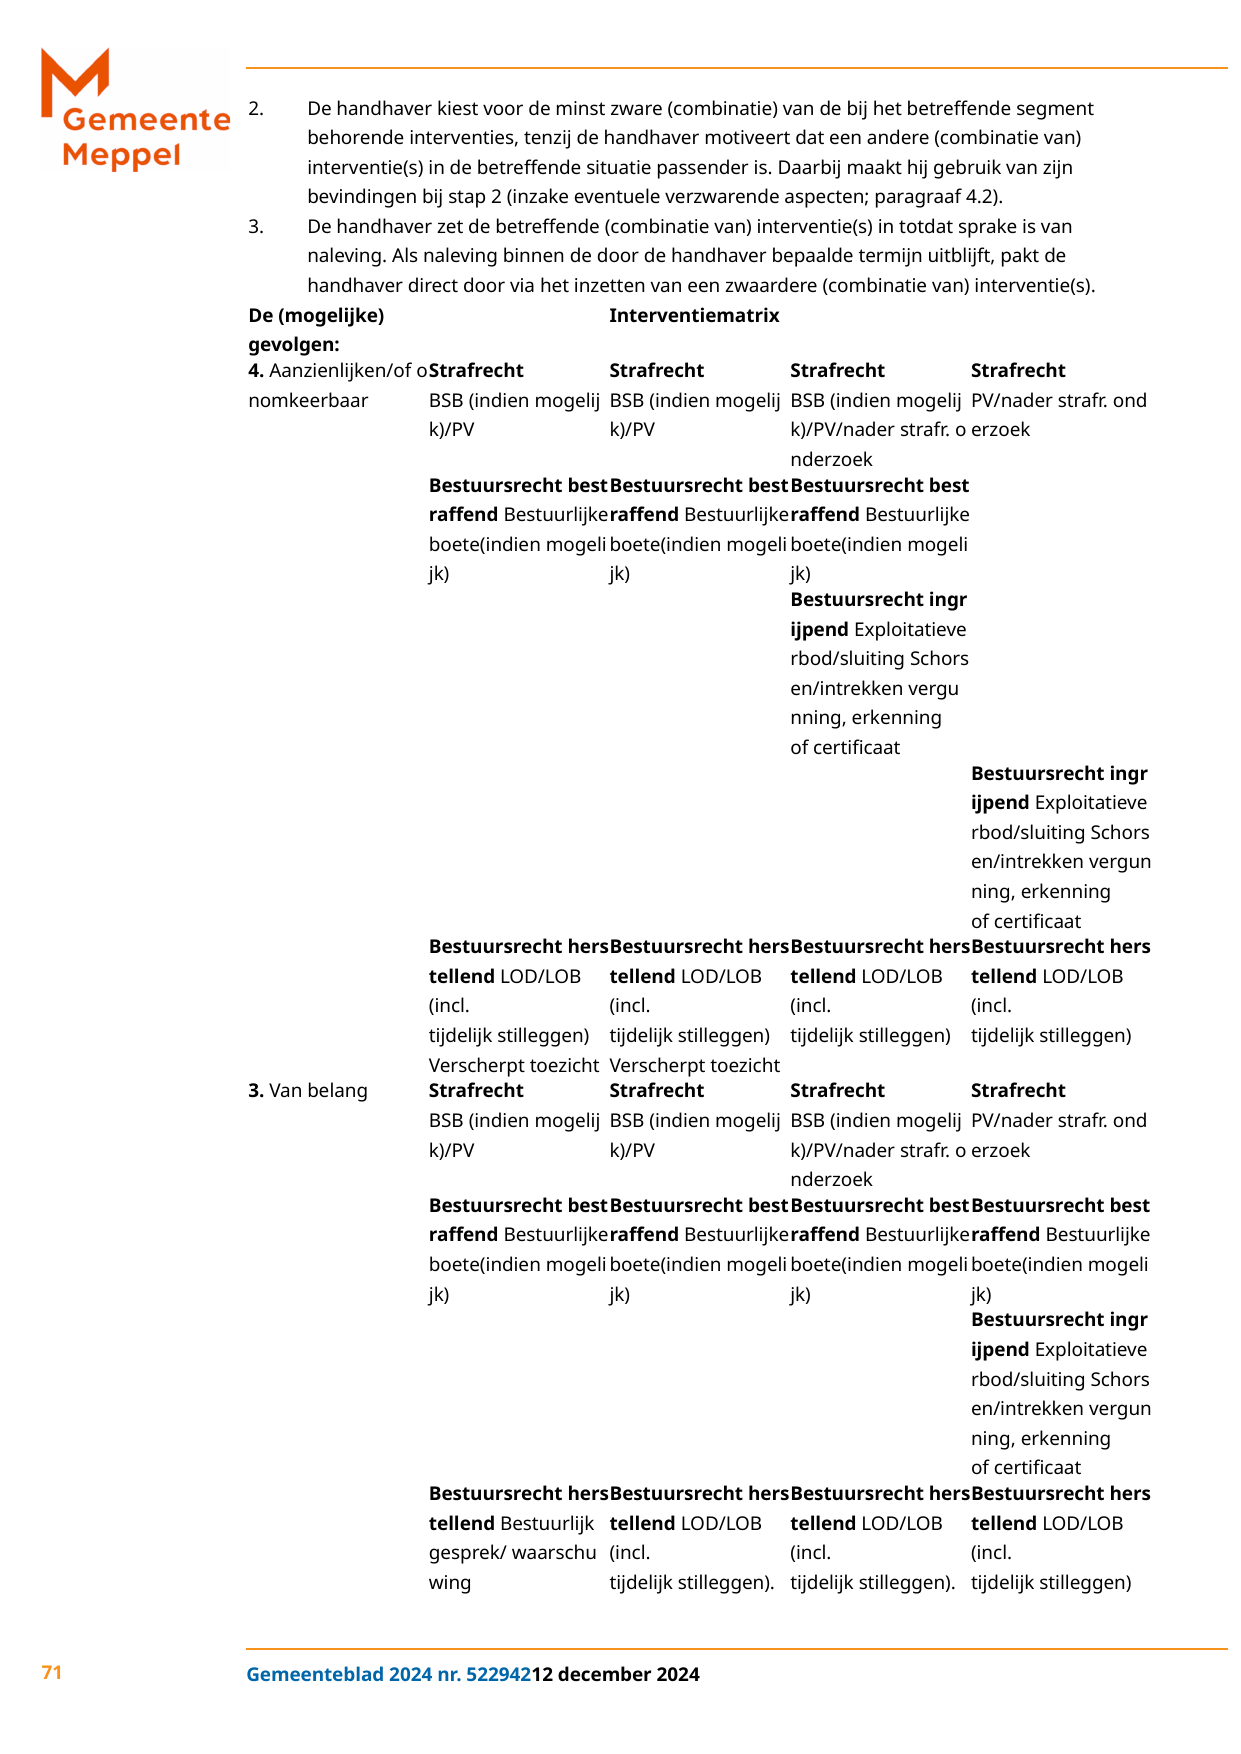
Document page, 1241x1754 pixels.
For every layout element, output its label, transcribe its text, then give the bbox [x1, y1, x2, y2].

table_cell Strafrecht BSB (indien mogelijk)/PV/nader strafr. onderzoek [790, 1078, 971, 1192]
table_cell Strafrecht BSB (indien mogelijk)/PV [609, 1078, 790, 1192]
table_cell Strafrecht BSB (indien mogelijk)/PV [429, 1078, 609, 1192]
list De handhaver kiest voor de minst zware (combinatie) van de bij het betreffende segment behorende interventies, tenzij de handhaver motiveert dat een andere (combinatie van) interventie(s) in de betreffende situatie passender is. Daarbij maakt hij gebruik van zijn bevindingen bij stap 2 (inzake eventuele verzwarende aspecten; paragraaf 4.2). [248, 95, 1152, 209]
table_cell Bestuursrecht bestraffend Bestuurlijke boete(indien mogelijk) [429, 472, 609, 586]
table_cell [248, 760, 429, 933]
table_cell Bestuursrecht bestraffend Bestuurlijke boete(indien mogelijk) [609, 472, 790, 586]
table_header De (mogelijke) gevolgen: [248, 302, 429, 357]
table_cell [248, 934, 429, 1078]
table_cell [429, 760, 609, 933]
table_cell Strafrecht BSB (indien mogelijk)/PV/nader strafr. onderzoek [790, 357, 971, 472]
table_cell Bestuursrecht bestraffend Bestuurlijke boete(indien mogelijk) [790, 1192, 971, 1307]
table_cell Bestuursrecht bestraffend Bestuurlijke boete(indien mogelijk) [429, 1192, 609, 1307]
table_cell Bestuursrecht herstellend LOD/LOB (incl. tijdelijk stilleggen) [790, 934, 971, 1078]
table_cell Strafrecht BSB (indien mogelijk)/PV [609, 357, 790, 472]
table_cell [971, 586, 1152, 760]
table_cell Bestuursrecht herstellend LOD/LOB (incl. tijdelijk stilleggen) [971, 934, 1152, 1078]
table_cell [248, 1192, 429, 1307]
table_cell Bestuursrecht bestraffend Bestuurlijke boete(indien mogelijk) [971, 1192, 1152, 1307]
table_cell Bestuursrecht ingrijpend Exploitatieverbod/sluiting Schorsen/intrekken vergunning, erkenning of certificaat [971, 1307, 1152, 1480]
table_cell [429, 1307, 609, 1480]
picture [41, 47, 231, 172]
table_cell [248, 1480, 429, 1595]
table_cell [609, 760, 790, 933]
table_cell [429, 586, 609, 760]
table_cell Strafrecht PV/nader strafr. onderzoek [971, 357, 1152, 472]
table_cell Bestuursrecht ingrijpend Exploitatieverbod/sluiting Schorsen/intrekken vergunning, erkenning of certificaat [971, 760, 1152, 933]
list De handhaver zet de betreffende (combinatie van) interventie(s) in totdat sprake is van naleving. Als naleving binnen de door de handhaver bepaalde termijn uitblijft, pakt de handhaver direct door via het inzetten van een zwaardere (combinatie van) interventie(s). [248, 213, 1152, 298]
table_cell Bestuursrecht herstellend Bestuurlijk gesprek/ waarschuwing [429, 1480, 609, 1595]
table_cell Bestuursrecht bestraffend Bestuurlijke boete(indien mogelijk) [790, 472, 971, 586]
table_cell Bestuursrecht herstellend LOD/LOB (incl. tijdelijk stilleggen). [790, 1480, 971, 1595]
table_cell Bestuursrecht herstellend LOD/LOB (incl. tijdelijk stilleggen). [609, 1480, 790, 1595]
table_cell [248, 1307, 429, 1480]
table_cell Bestuursrecht herstellend LOD/LOB (incl. tijdelijk stilleggen) [971, 1480, 1152, 1595]
table_cell [609, 1307, 790, 1480]
table_cell Strafrecht PV/nader strafr. onderzoek [971, 1078, 1152, 1192]
table_cell [609, 586, 790, 760]
table_header Interventiematrix [609, 302, 971, 357]
table_cell Bestuursrecht herstellend LOD/LOB (incl. tijdelijk stilleggen) Verscherpt toezicht [429, 934, 609, 1078]
table_cell [790, 1307, 971, 1480]
table_cell Bestuursrecht herstellend LOD/LOB (incl. tijdelijk stilleggen) Verscherpt toezicht [609, 934, 790, 1078]
table_cell [971, 472, 1152, 586]
table_cell 3. Van belang [248, 1078, 429, 1192]
table_cell [790, 760, 971, 933]
table_header [971, 302, 1152, 357]
table_cell 4. Aanzienlijken/of onomkeerbaar [248, 357, 429, 472]
table_header [429, 302, 609, 357]
table_cell [248, 472, 429, 586]
table_cell Bestuursrecht ingrijpend Exploitatieverbod/sluiting Schorsen/intrekken vergunning, erkenning of certificaat [790, 586, 971, 760]
table_cell Bestuursrecht bestraffend Bestuurlijke boete(indien mogelijk) [609, 1192, 790, 1307]
table_cell [248, 586, 429, 760]
table_cell Strafrecht BSB (indien mogelijk)/PV [429, 357, 609, 472]
